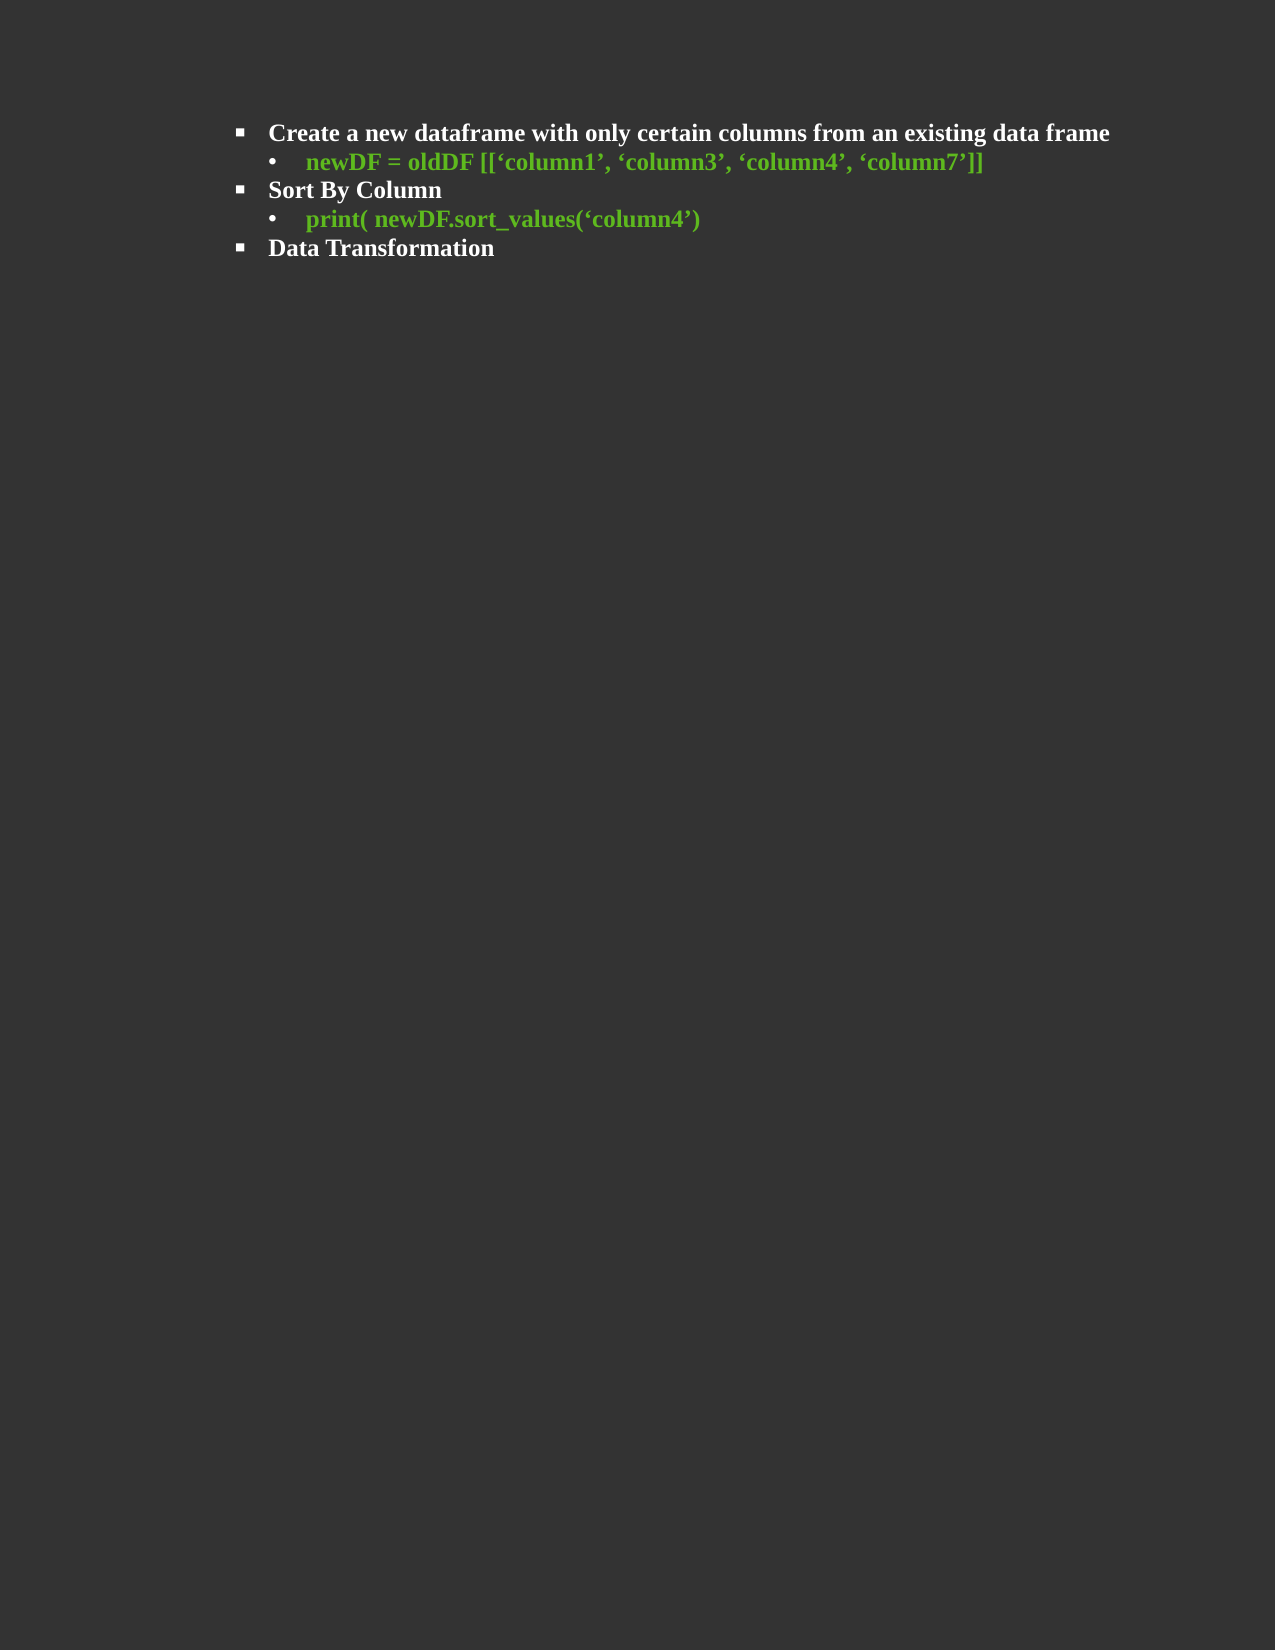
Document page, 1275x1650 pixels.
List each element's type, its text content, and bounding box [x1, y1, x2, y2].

list newDF = oldDF [[‘column1’, ‘column3’, ‘column4’, ‘column7’]] [268, 147, 1157, 176]
list Sort By Column [231, 176, 1157, 204]
list Data Transformation [231, 233, 1157, 262]
list print( newDF.sort_values(‘column4’) [268, 204, 1157, 233]
list Create a new dataframe with only certain columns from an existing data frame [231, 118, 1157, 147]
